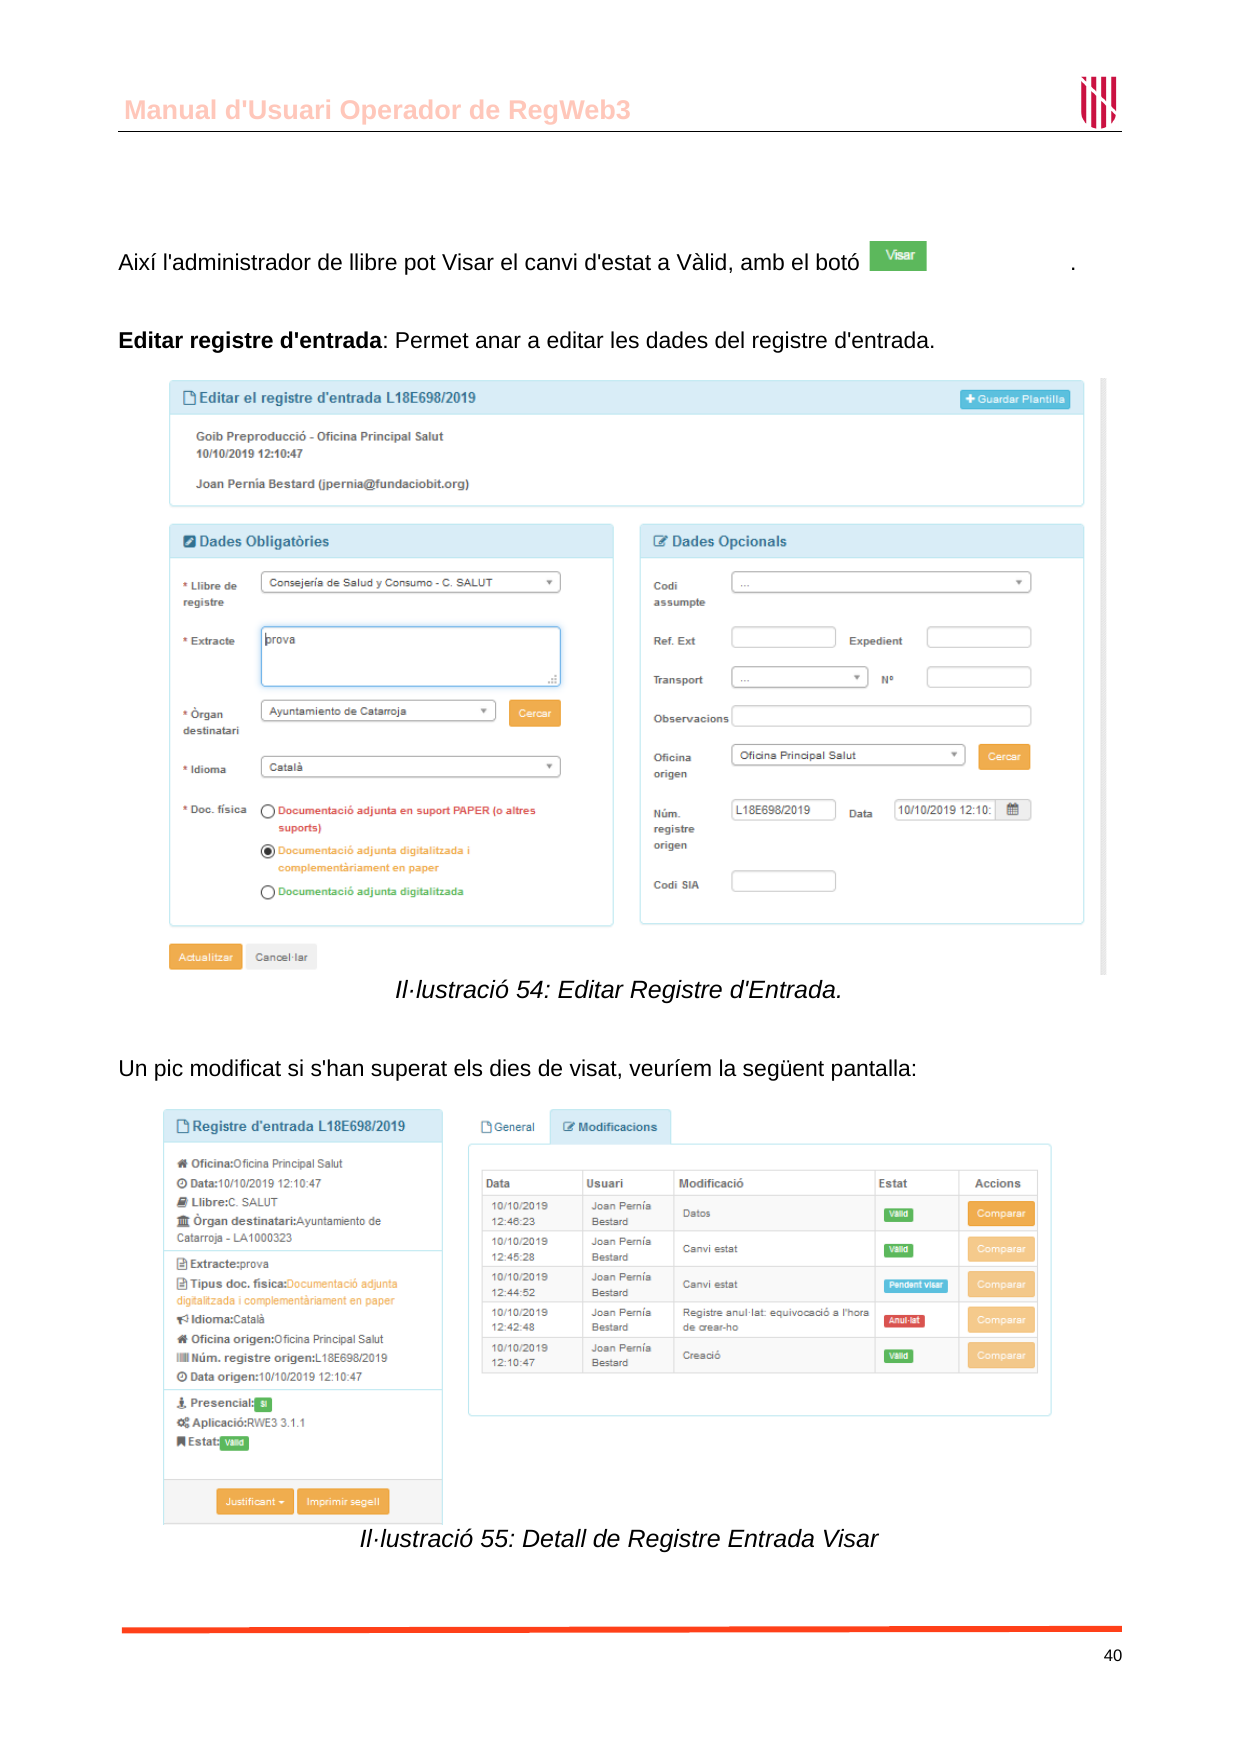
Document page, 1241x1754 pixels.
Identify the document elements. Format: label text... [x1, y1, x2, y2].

picture [869, 241, 927, 271]
text Un pic modificat si s'han superat els dies de visat, veuríem la següent pantalla: [118, 1055, 1122, 1081]
text Editar registre d'entrada: Permet anar a editar les dades del registre d'entrada. [118, 327, 1122, 353]
picture [167, 378, 1107, 975]
picture [161, 1106, 1059, 1525]
text Il·lustració 54: Editar Registre d'Entrada. [118, 975, 1122, 1003]
text Il·lustració 55: Detall de Registre Entrada Visar [118, 1525, 1122, 1553]
picture [1078, 74, 1119, 130]
text Així l'administrador de llibre pot Visar el canvi d'estat a Vàlid, amb el botó . [118, 249, 1122, 275]
